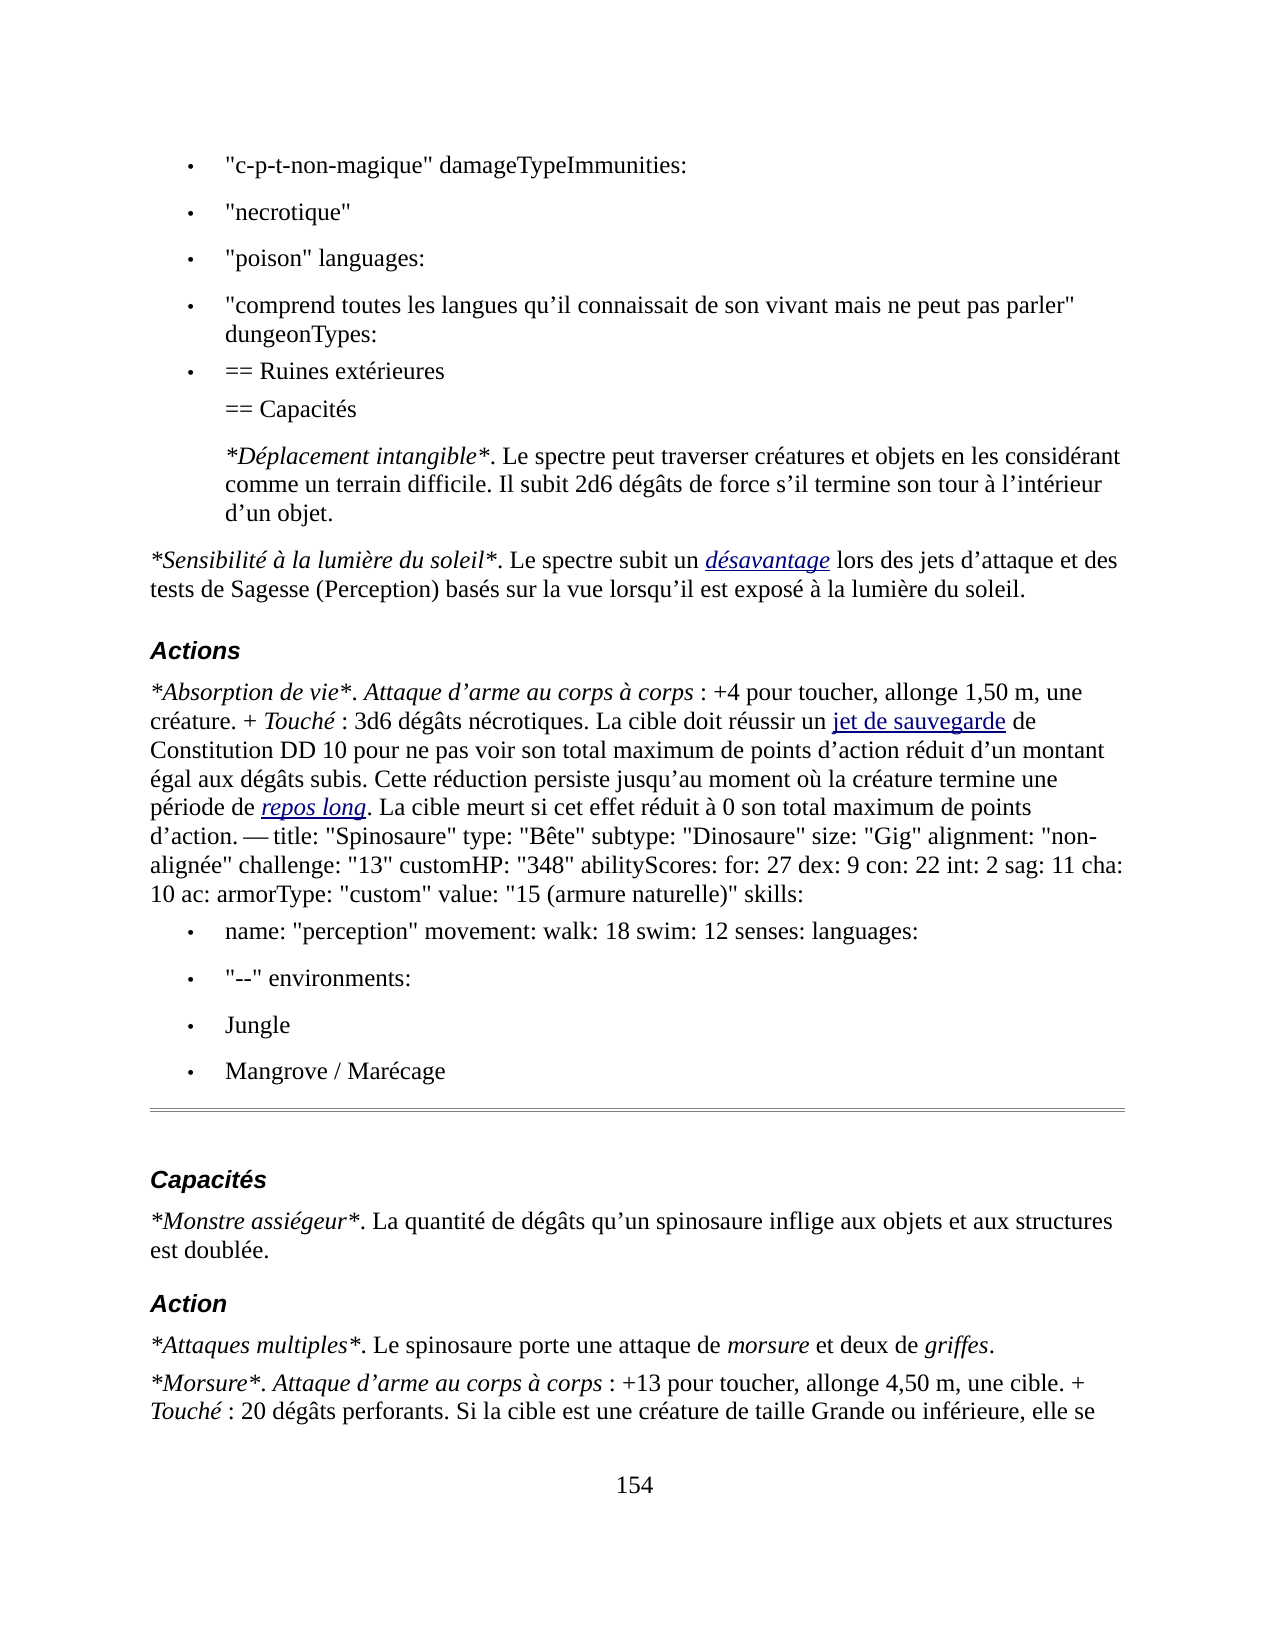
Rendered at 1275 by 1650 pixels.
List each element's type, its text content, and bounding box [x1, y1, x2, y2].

list name: "perception" movement: walk: 18 swim: 12 senses: languages: [187, 916, 1125, 945]
list == Ruines extérieures [187, 356, 1125, 385]
subtitle Actions [150, 636, 1125, 665]
list "--" environments: [187, 963, 1125, 992]
text *Attaques multiples*. Le spinosaure porte une attaque de morsure et deux de griffes. [150, 1330, 1125, 1359]
list *Déplacement intangible*. Le spectre peut traverser créatures et objets en les considérant comme un terrain difficile. Il subit 2d6 dégâts de force s’il termine son tour à l’intérieur d’un objet. [187, 441, 1125, 527]
list "c-p-t-non-magique" damageTypeImmunities: [187, 150, 1125, 179]
list "poison" languages: [187, 243, 1125, 272]
list "necrotique" [187, 197, 1125, 225]
list Mangrove / Marécage [187, 1056, 1125, 1085]
list Jungle [187, 1010, 1125, 1038]
subtitle Capacités [150, 1165, 1125, 1194]
list "comprend toutes les langues qu’il connaissait de son vivant mais ne peut pas parler" dungeonTypes: [187, 290, 1125, 347]
text *Sensibilité à la lumière du soleil*. Le spectre subit un désavantage lors des jets d’attaque et des tests de Sagesse (Perception) basés sur la vue lorsqu’il est exposé à la lumière du soleil. [150, 545, 1125, 602]
text *Monstre assiégeur*. La quantité de dégâts qu’un spinosaure inflige aux objets et aux structures est doublée. [150, 1206, 1125, 1264]
subtitle Action [150, 1289, 1125, 1317]
list == Capacités [187, 394, 1125, 423]
text *Morsure*. Attaque d’arme au corps à corps : +13 pour toucher, allonge 4,50 m, une cible. + Touché : 20 dégâts perforants. Si la cible est une créature de taille Grande ou inférieure, elle se [150, 1368, 1125, 1425]
text *Absorption de vie*. Attaque d’arme au corps à corps : +4 pour toucher, allonge 1,50 m, une créature. + Touché : 3d6 dégâts nécrotiques. La cible doit réussir un jet de sauvegarde de Constitution DD 10 pour ne pas voir son total maximum de points d’action réduit d’un montant égal aux dégâts subis. Cette réduction persiste jusqu’au moment où la créature termine une période de repos long. La cible meurt si cet effet réduit à 0 son total maximum de points d’action. — title: "Spinosaure" type: "Bête" subtype: "Dinosaure" size: "Gig" alignment: "non-alignée" challenge: "13" customHP: "348" abilityScores: for: 27 dex: 9 con: 22 int: 2 sag: 11 cha: 10 ac: armorType: "custom" value: "15 (armure naturelle)" skills: [150, 677, 1125, 907]
